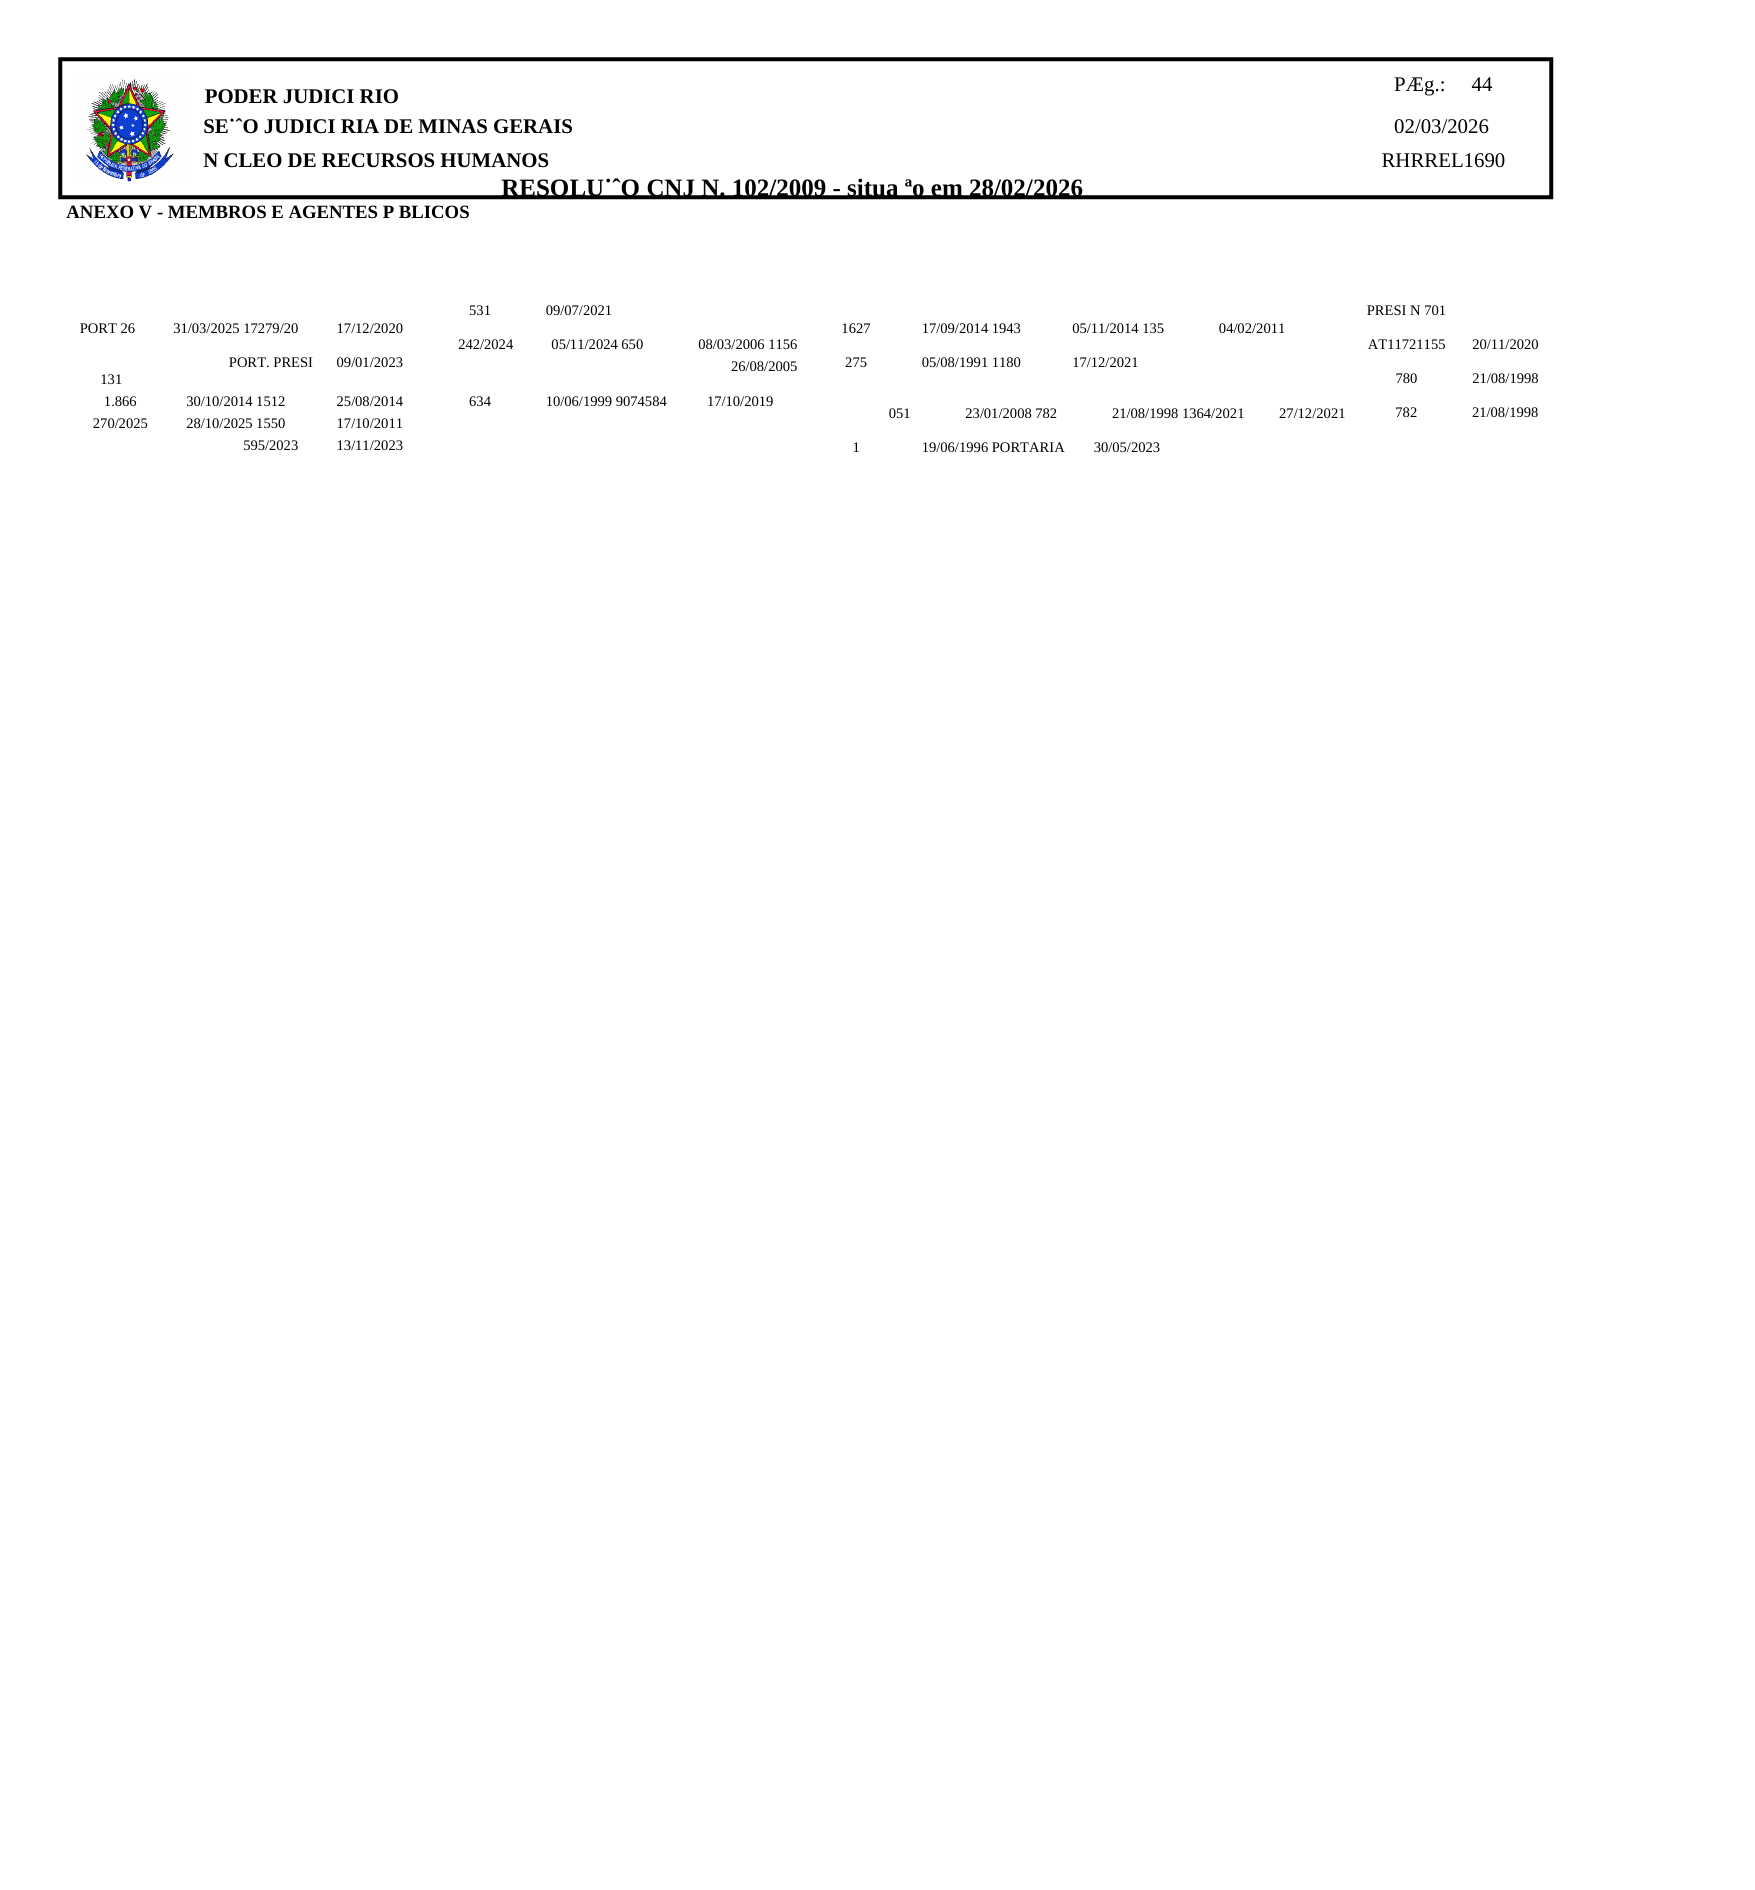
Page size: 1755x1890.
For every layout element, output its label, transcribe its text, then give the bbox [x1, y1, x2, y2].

text 634 10/06/1999 9074584 17/10/2019 [454, 375, 804, 409]
text 1 19/06/1996 PORTARIA 30/05/2023 [820, 434, 1353, 456]
text 782 21/08/1998 [1395, 405, 1559, 421]
text 275 05/08/1991 1180 17/12/2021 [841, 348, 1353, 370]
text AT11721155 20/11/2020 780 21/08/1998 [1368, 318, 1538, 387]
text PORT 26 31/03/2025 17279/20 17/12/2020 PORT. PRESI 09/01/2023 [69, 302, 403, 371]
text 242/2024 05/11/2024 650 08/03/2006 1156 26/08/2005 [452, 330, 797, 374]
text PRESI N 701 [1367, 302, 1559, 318]
text 131 [100, 372, 418, 388]
text 051 23/01/2008 782 21/08/1998 1364/2021 27/12/2021 [825, 387, 1345, 422]
text 1627 17/09/2014 1943 05/11/2014 135 04/02/2011 [841, 302, 1353, 336]
text 531 09/07/2021 [469, 302, 804, 318]
picture [54, 53, 1557, 202]
text 1.866 30/10/2014 1512 25/08/2014 270/2025 28/10/2025 1550 17/10/2011 595/2023 13/11/2023 [83, 388, 403, 454]
